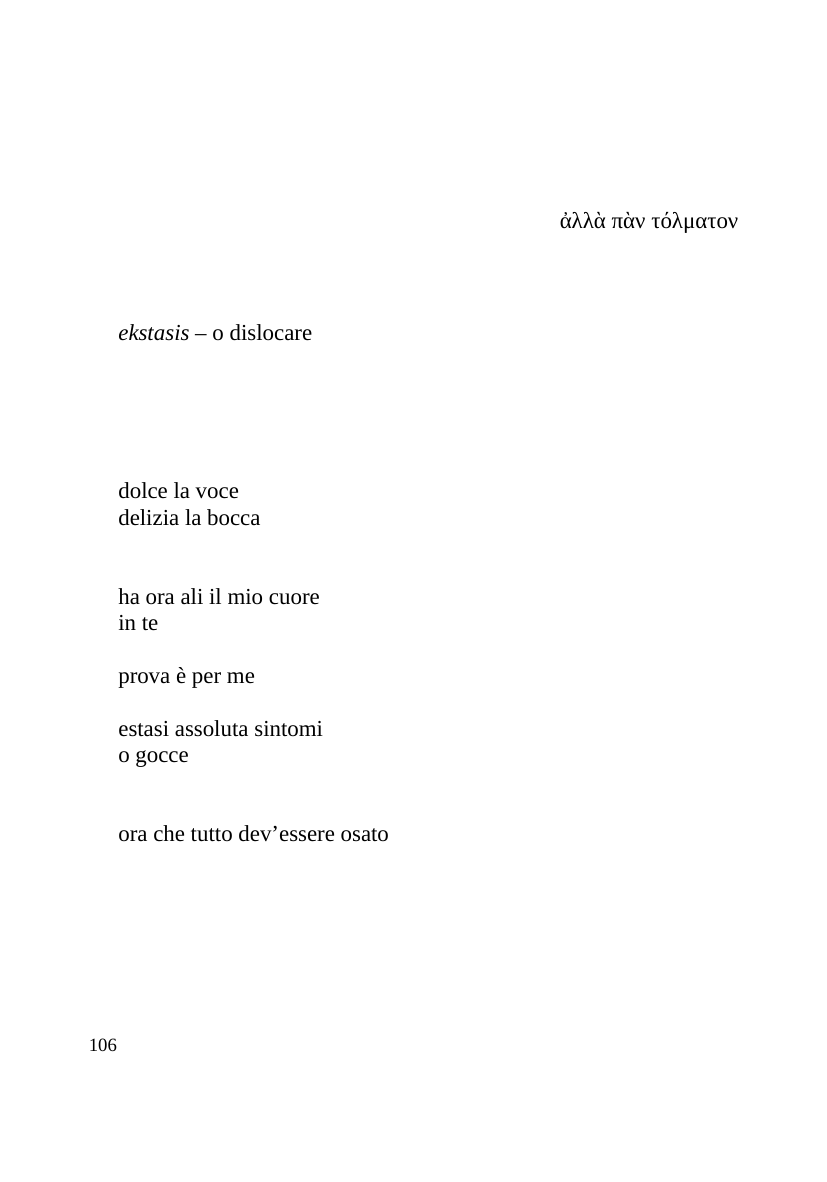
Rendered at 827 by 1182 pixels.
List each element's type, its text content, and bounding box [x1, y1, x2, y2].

text ora che tutto dev’essere osato [88, 820, 738, 846]
text ἀλλὰ πὰν τόλματον [88, 207, 738, 233]
text dolce la voce [88, 477, 738, 504]
text ekstasis – o dislocare [88, 319, 738, 346]
text delizia la bocca [88, 504, 738, 530]
text in te [88, 609, 738, 636]
text o gocce [88, 741, 738, 767]
text prova è per me [88, 662, 738, 688]
text ha ora ali il mio cuore [88, 583, 738, 609]
text estasi assoluta sintomi [88, 714, 738, 741]
